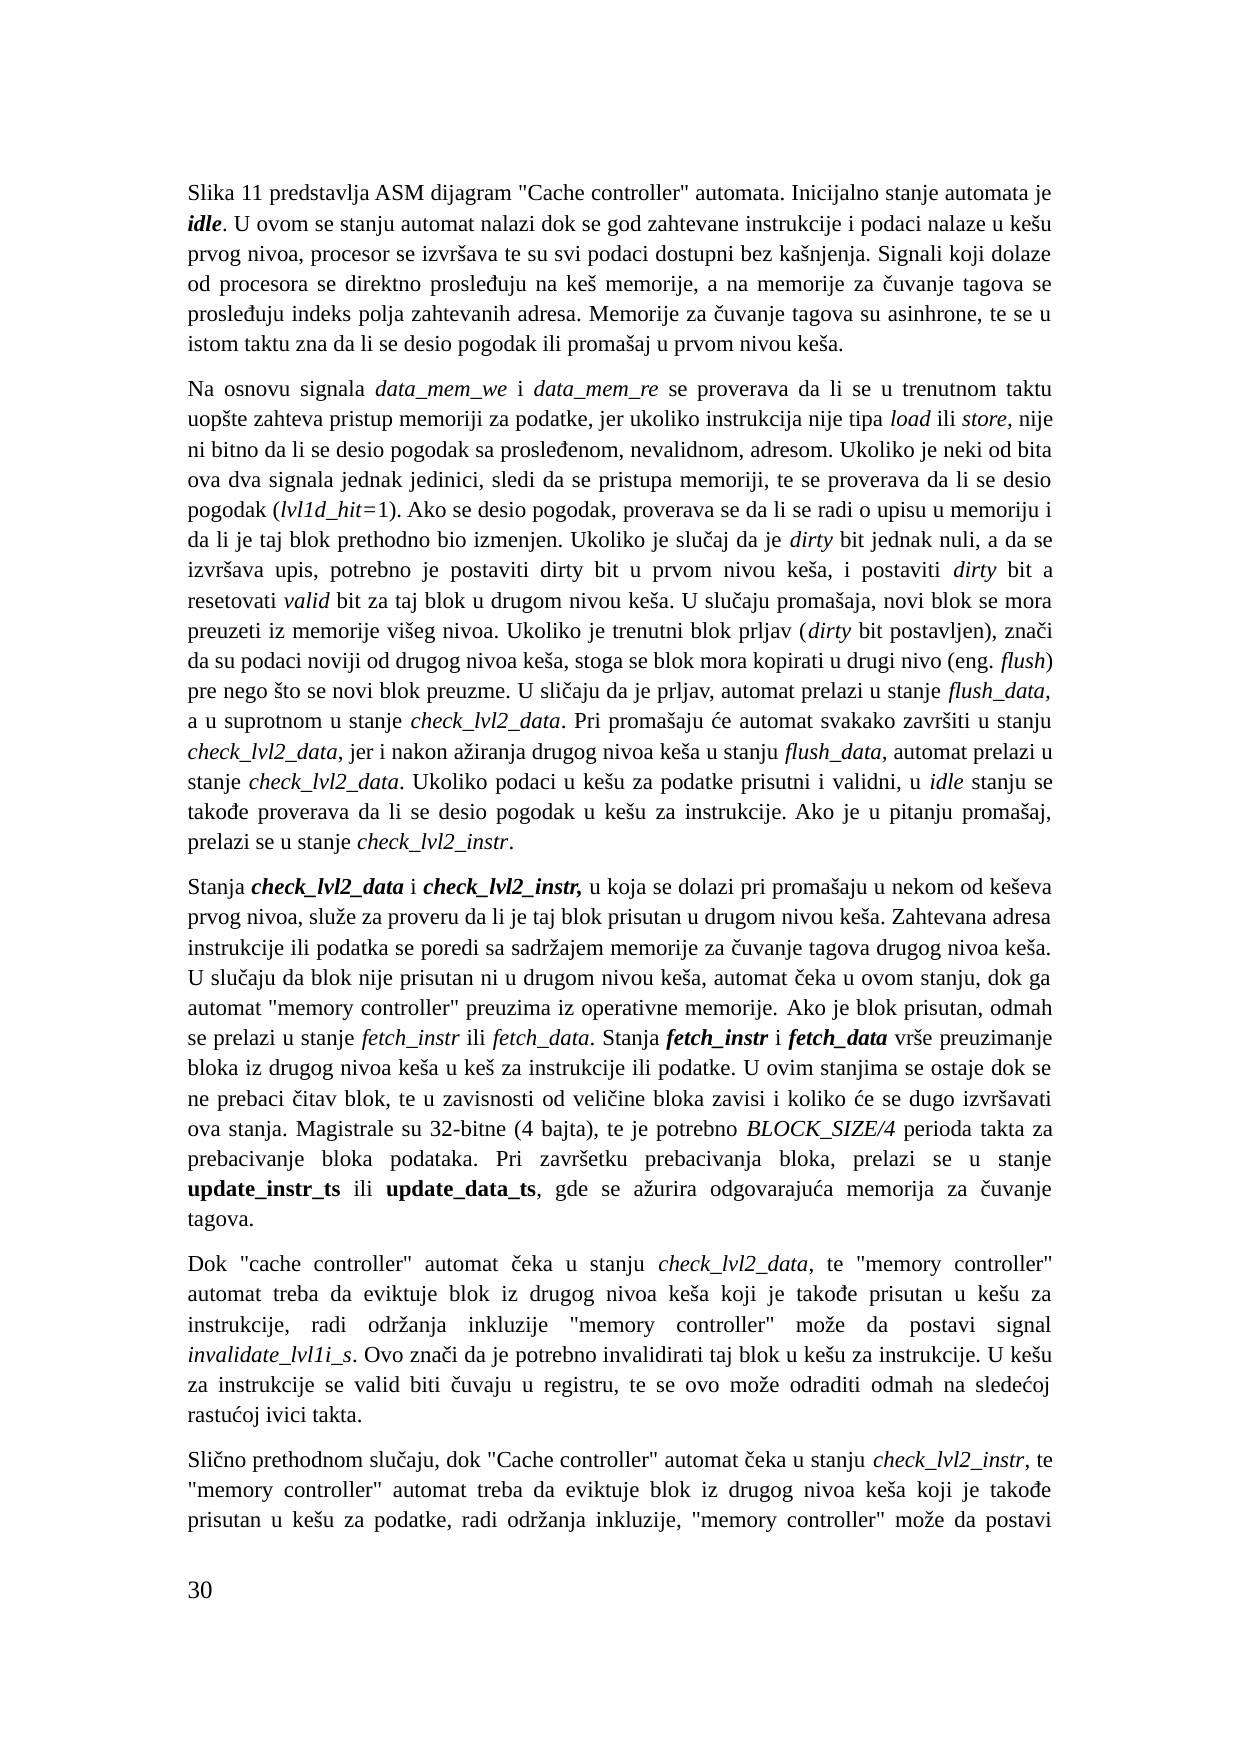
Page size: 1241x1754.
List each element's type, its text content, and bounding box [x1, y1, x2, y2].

text Dok "cache controller" automat čeka u stanju check_lvl2_data, te "memory controller" automat treba da eviktuje blok iz drugog nivoa keša koji je takođe prisutan u kešu za instrukcije, radi održanja inkluzije "memory controller" može da postavi signal invalidate_lvl1i_s. Ovo znači da je potrebno invalidirati taj blok u kešu za instrukcije. U kešu za instrukcije se valid biti čuvaju u registru, te se ovo može odraditi odmah na sledećoj rastućoj ivici takta. [187, 1250, 1053, 1428]
text Stanja check_lvl2_data i check_lvl2_instr, u koja se dolazi pri promašaju u nekom od keševa prvog nivoa, služe za proveru da li je taj blok prisutan u drugom nivou keša. Zahtevana adresa instrukcije ili podatka se poredi sa sadržajem memorije za čuvanje tagova drugog nivoa keša. U slučaju da blok nije prisutan ni u drugom nivou keša, automat čeka u ovom stanju, dok ga automat "memory controller" preuzima iz operativne memorije. Ako je blok prisutan, odmah se prelazi u stanje fetch_instr ili fetch_data. Stanja fetch_instr i fetch_data vrše preuzimanje bloka iz drugog nivoa keša u keš za instrukcije ili podatke. U ovim stanjima se ostaje dok se ne prebaci čitav blok, te u zavisnosti od veličine bloka zavisi i koliko će se dugo izvršavati ova stanja. Magistrale su 32-bitne (4 bajta), te je potrebno BLOCK_SIZE/4 perioda takta za prebacivanje bloka podataka. Pri završetku prebacivanja bloka, prelazi se u stanje update_instr_ts ili update_data_ts, gde se ažurira odgovarajuća memorija za čuvanje tagova. [187, 873, 1053, 1232]
text Slično prethodnom slučaju, dok "Cache controller" automat čeka u stanju check_lvl2_instr, te "memory controller" automat treba da eviktuje blok iz drugog nivoa keša koji je takođe prisutan u kešu za podatke, radi održanja inkluzije, "memory controller" može da postavi [187, 1446, 1053, 1533]
text Na osnovu signala data_mem_we i data_mem_re se proverava da li se u trenutnom taktu uopšte zahteva pristup memoriji za podatke, jer ukoliko instrukcija nije tipa load ili store, nije ni bitno da li se desio pogodak sa prosleđenom, nevalidnom, adresom. Ukoliko je neki od bita ova dva signala jednak jedinici, sledi da se pristupa memoriji, te se proverava da li se desio pogodak (lvl1d_hit=1). Ako se desio pogodak, proverava se da li se radi o upisu u memoriju i da li je taj blok prethodno bio izmenjen. Ukoliko je slučaj da je dirty bit jednak nuli, a da se izvršava upis, potrebno je postaviti dirty bit u prvom nivou keša, i postaviti dirty bit a resetovati valid bit za taj blok u drugom nivou keša. U slučaju promašaja, novi blok se mora preuzeti iz memorije višeg nivoa. Ukoliko je trenutni blok prljav (dirty bit postavljen), znači da su podaci noviji od drugog nivoa keša, stoga se blok mora kopirati u drugi nivo (eng. flush) pre nego što se novi blok preuzme. U sličaju da je prljav, automat prelazi u stanje flush_data, a u suprotnom u stanje check_lvl2_data. Pri promašaju će automat svakako završiti u stanju check_lvl2_data, jer i nakon ažiranja drugog nivoa keša u stanju flush_data, automat prelazi u stanje check_lvl2_data. Ukoliko podaci u kešu za podatke prisutni i validni, u idle stanju se takođe proverava da li se desio pogodak u kešu za instrukcije. Ako je u pitanju promašaj, prelazi se u stanje check_lvl2_instr. [187, 375, 1053, 855]
text Slika 11 predstavlja ASM dijagram "Cache controller" automata. Inicijalno stanje automata je idle. U ovom se stanju automat nalazi dok se god zahtevane instrukcije i podaci nalaze u kešu prvog nivoa, procesor se izvršava te su svi podaci dostupni bez kašnjenja. Signali koji dolaze od procesora se direktno prosleđuju na keš memorije, a na memorije za čuvanje tagova se prosleđuju indeks polja zahtevanih adresa. Memorije za čuvanje tagova su asinhrone, te se u istom taktu zna da li se desio pogodak ili promašaj u prvom nivou keša. [187, 179, 1053, 357]
